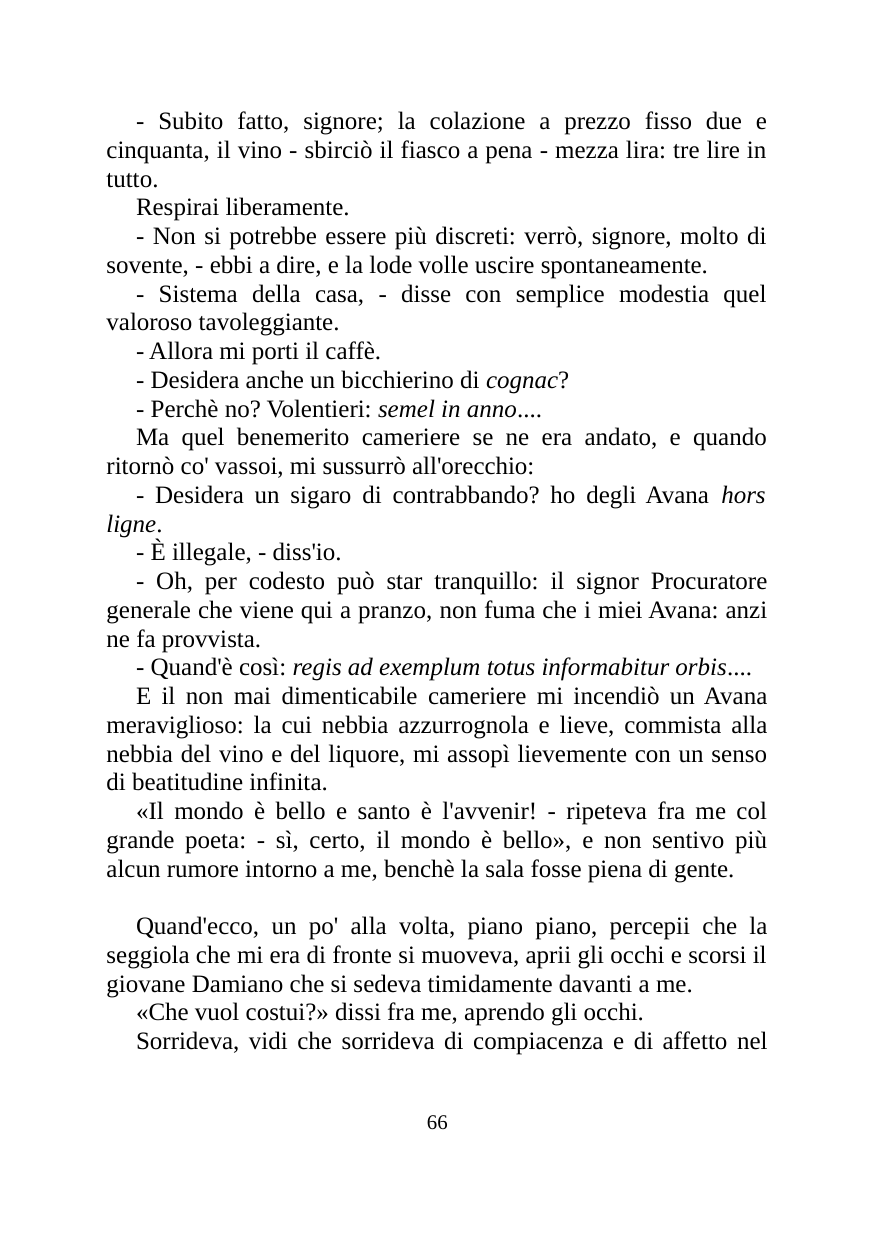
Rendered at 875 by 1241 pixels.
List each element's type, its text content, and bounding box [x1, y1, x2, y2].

text - È illegale, - diss'io. [106, 537, 768, 566]
text - Perchè no? Volentieri: semel in anno.... [106, 394, 768, 422]
text - Subito fatto, signore; la colazione a prezzo fisso due e cinquanta, il vino - sbirciò il fiasco a pena - mezza lira: tre lire in tutto. [106, 106, 768, 192]
text - Desidera un sigaro di contrabbando? ho degli Avana hors ligne. [106, 480, 768, 537]
text - Oh, per codesto può star tranquillo: il signor Procuratore generale che viene qui a pranzo, non fuma che i miei Avana: anzi ne fa provvista. [106, 566, 768, 652]
text Respirai liberamente. [106, 192, 768, 221]
text Sorrideva, vidi che sorrideva di compiacenza e di affetto nel [106, 1026, 768, 1055]
text E il non mai dimenticabile cameriere mi incendiò un Avana meraviglioso: la cui nebbia azzurrognola e lieve, commista alla nebbia del vino e del liquore, mi assopì lievemente con un senso di beatitudine infinita. [106, 681, 768, 796]
text «Che vuol costui?» dissi fra me, aprendo gli occhi. [106, 997, 768, 1026]
text Ma quel benemerito cameriere se ne era andato, e quando ritornò co' vassoi, mi sussurrò all'orecchio: [106, 422, 768, 480]
text - Allora mi porti il caffè. [106, 336, 768, 365]
text - Quand'è così: regis ad exemplum totus informabitur orbis.... [106, 652, 768, 681]
text «Il mondo è bello e santo è l'avvenir! - ripeteva fra me col grande poeta: - sì, certo, il mondo è bello», e non sentivo più alcun rumore intorno a me, benchè la sala fosse piena di gente. [106, 796, 768, 882]
text Quand'ecco, un po' alla volta, piano piano, percepii che la seggiola che mi era di fronte si muoveva, aprii gli occhi e scorsi il giovane Damiano che si sedeva timidamente davanti a me. [106, 911, 768, 997]
text - Desidera anche un bicchierino di cognac? [106, 365, 768, 394]
text - Non si potrebbe essere più discreti: verrò, signore, molto di sovente, - ebbi a dire, e la lode volle uscire spontaneamente. [106, 221, 768, 279]
text - Sistema della casa, - disse con semplice modestia quel valoroso tavoleggiante. [106, 279, 768, 336]
